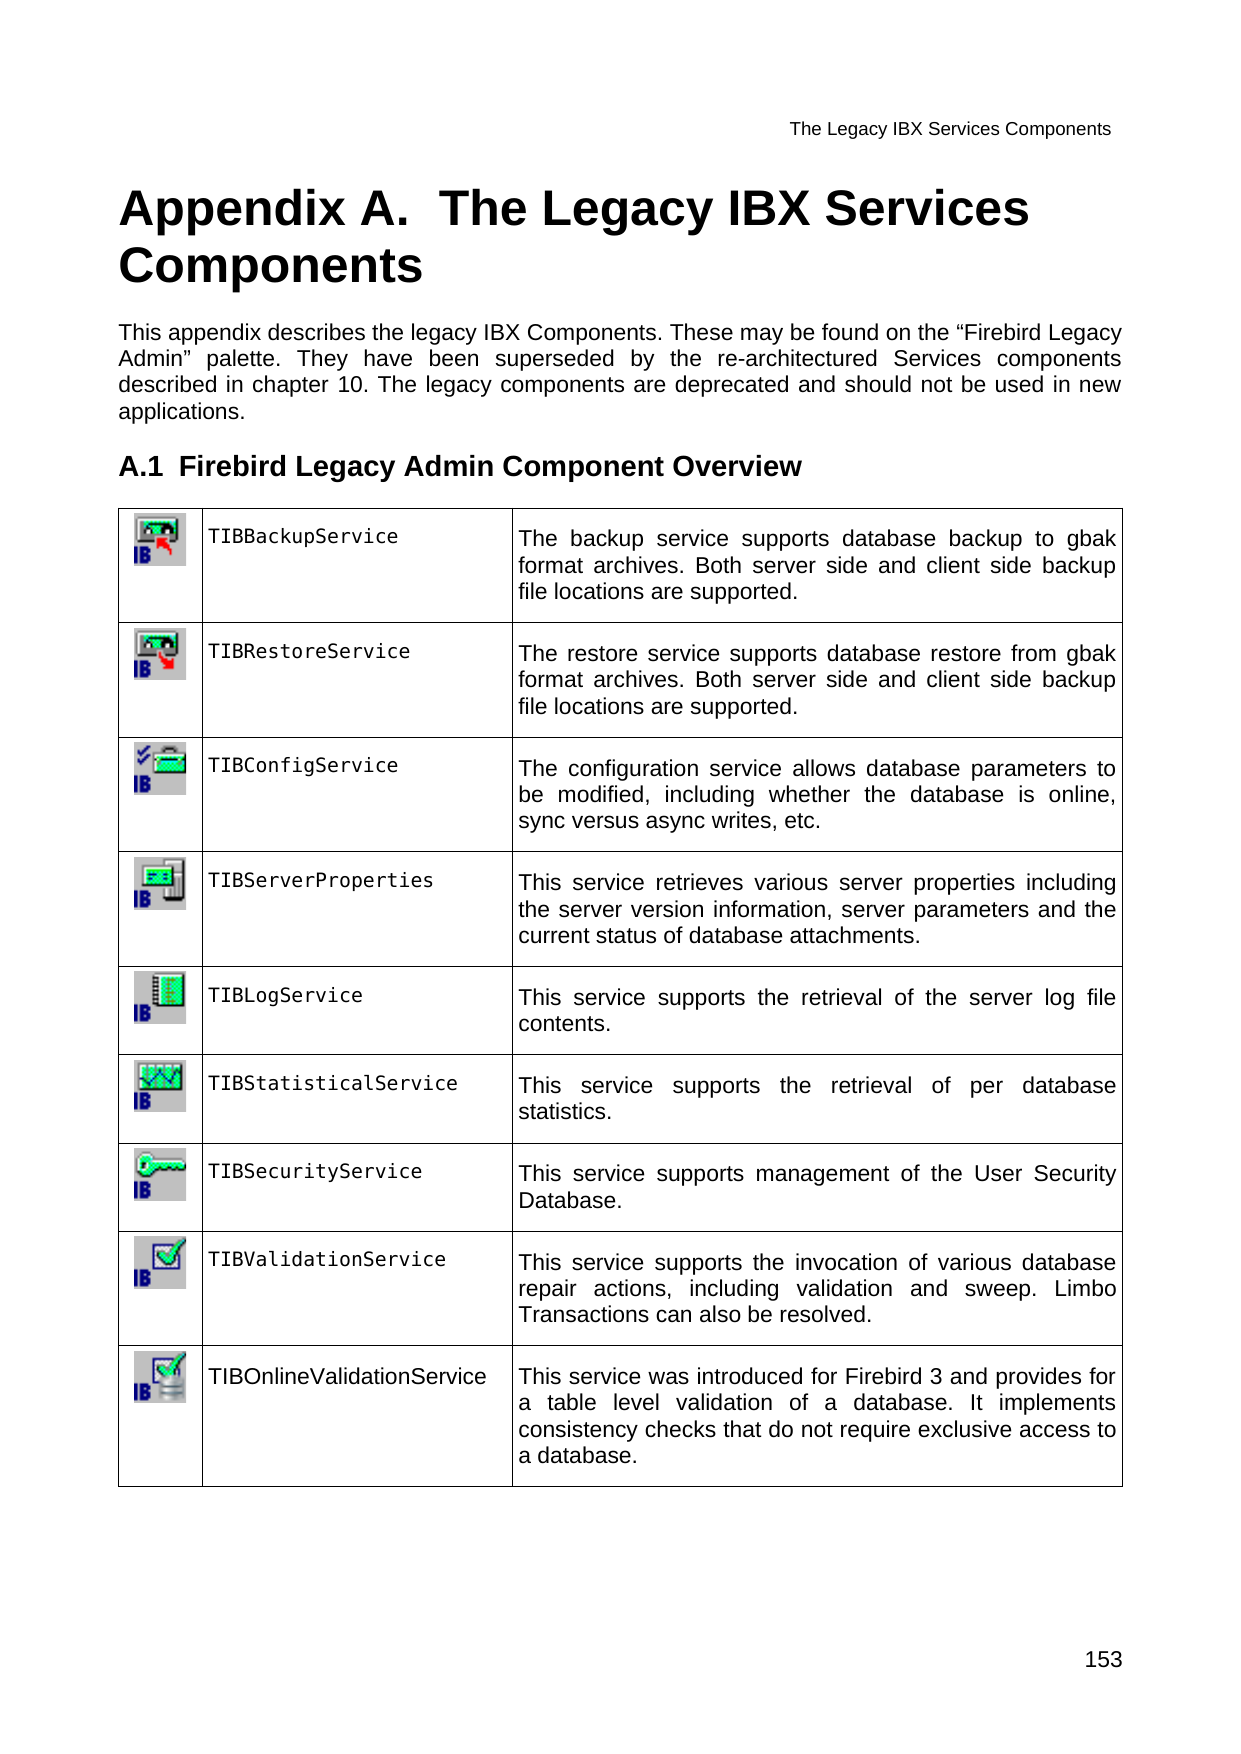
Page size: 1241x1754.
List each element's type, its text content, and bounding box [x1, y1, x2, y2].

picture [134, 628, 187, 680]
table_cell [119, 1055, 202, 1142]
text This appendix describes the legacy IBX Components. These may be found on the “Firebird Legacy Admin” palette. They have been superseded by the re-architectured Services components described in chapter 10. The legacy components are deprecated and should not be used in new applications. [118, 319, 1122, 424]
table_cell [119, 1144, 202, 1231]
table_cell TIBValidationService [203, 1232, 512, 1345]
table_header [119, 514, 202, 622]
picture [134, 1236, 187, 1289]
picture [134, 513, 187, 566]
picture [134, 1351, 187, 1403]
table_cell TIBSecurityService [203, 1144, 512, 1231]
table_header TIBBackupService [203, 509, 512, 622]
table_cell This service supports management of the User Security Database. [513, 1144, 1122, 1231]
picture [134, 1060, 187, 1112]
table_cell [119, 1232, 202, 1288]
table_cell [119, 1289, 202, 1345]
table_cell This service supports the retrieval of the server log file contents. [513, 967, 1122, 1054]
table_cell [119, 795, 202, 851]
picture [134, 971, 187, 1024]
table_cell TIBOnlineValidationService [203, 1346, 512, 1486]
table_cell [119, 967, 202, 1054]
picture [134, 857, 187, 910]
subtitle Firebird Legacy Admin Component Overview [118, 449, 1122, 483]
table_cell TIBServerProperties [203, 852, 512, 966]
table_cell This service was introduced for Firebird 3 and provides for a table level validation of a database. It implements consistency checks that do not require exclusive access to a database. [513, 1346, 1122, 1486]
table_cell [119, 623, 202, 737]
table_cell TIBLogService [203, 967, 512, 1054]
subtitle The Legacy IBX Services Components [118, 178, 1122, 293]
table_cell This service retrieves various server properties including the server version information, server parameters and the current status of database attachments. [513, 852, 1122, 966]
table_cell [119, 852, 202, 966]
table_cell TIBRestoreService [203, 623, 512, 737]
table_cell [119, 1346, 202, 1486]
table_cell TIBStatisticalService [203, 1055, 512, 1142]
table_cell The restore service supports database restore from gbak format archives. Both server side and client side backup file locations are supported. [513, 623, 1122, 737]
picture [134, 1148, 187, 1201]
table_cell This service supports the invocation of various database repair actions, including validation and sweep. Limbo Transactions can also be resolved. [513, 1232, 1122, 1345]
picture [134, 742, 187, 795]
table_cell TIBConfigService [203, 738, 512, 851]
table_cell [119, 738, 202, 794]
table_header [119, 509, 202, 513]
table_cell This service supports the retrieval of per database statistics. [513, 1055, 1122, 1142]
table_cell The configuration service allows database parameters to be modified, including whether the database is online, sync versus async writes, etc. [513, 738, 1122, 851]
table_header The backup service supports database backup to gbak format archives. Both server side and client side backup file locations are supported. [513, 509, 1122, 622]
